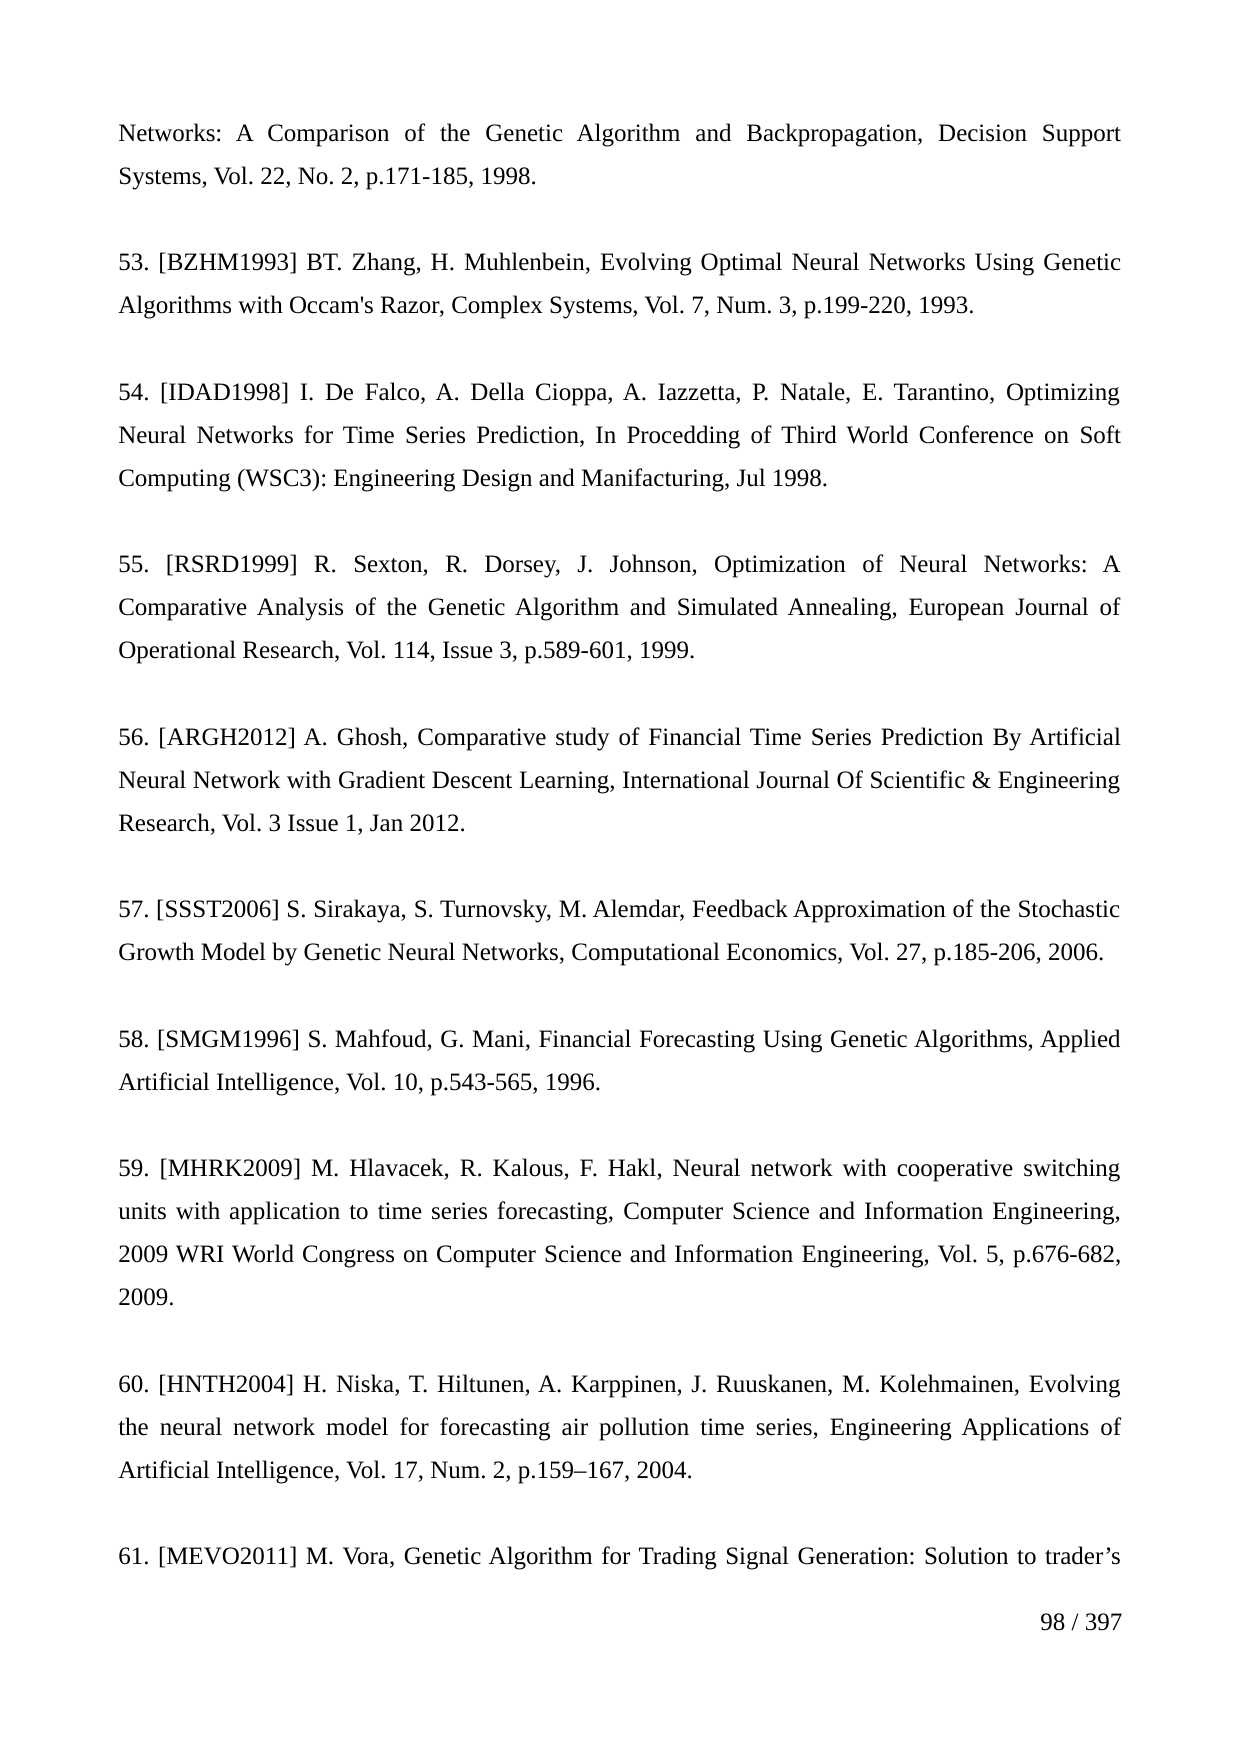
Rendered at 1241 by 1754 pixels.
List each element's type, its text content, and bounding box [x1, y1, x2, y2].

text 53. [BZHM1993] BT. Zhang, H. Muhlenbein, Evolving Optimal Neural Networks Using Genetic Algorithms with Occam's Razor, Complex Systems, Vol. 7, Num. 3, p.199-220, 1993. [118, 247, 1122, 319]
text 54. [IDAD1998] I. De Falco, A. Della Cioppa, A. Iazzetta, P. Natale, E. Tarantino, Optimizing Neural Networks for Time Series Prediction, In Procedding of Third World Conference on Soft Computing (WSC3): Engineering Design and Manifacturing, Jul 1998. [118, 377, 1122, 492]
text 58. [SMGM1996] S. Mahfoud, G. Mani, Financial Forecasting Using Genetic Algorithms, Applied Artificial Intelligence, Vol. 10, p.543-565, 1996. [118, 1024, 1122, 1096]
text 56. [ARGH2012] A. Ghosh, Comparative study of Financial Time Series Prediction By Artificial Neural Network with Gradient Descent Learning, International Journal Of Scientific & Engineering Research, Vol. 3 Issue 1, Jan 2012. [118, 722, 1122, 837]
text 55. [RSRD1999] R. Sexton, R. Dorsey, J. Johnson, Optimization of Neural Networks: A Comparative Analysis of the Genetic Algorithm and Simulated Annealing, European Journal of Operational Research, Vol. 114, Issue 3, p.589-601, 1999. [118, 549, 1122, 664]
text 57. [SSST2006] S. Sirakaya, S. Turnovsky, M. Alemdar, Feedback Approximation of the Stochastic Growth Model by Genetic Neural Networks, Computational Economics, Vol. 27, p.185-206, 2006. [118, 894, 1122, 966]
text 60. [HNTH2004] H. Niska, T. Hiltunen, A. Karppinen, J. Ruuskanen, M. Kolehmainen, Evolving the neural network model for forecasting air pollution time series, Engineering Applications of Artificial Intelligence, Vol. 17, Num. 2, p.159–167, 2004. [118, 1369, 1122, 1484]
text 59. [MHRK2009] M. Hlavacek, R. Kalous, F. Hakl, Neural network with cooperative switching units with application to time series forecasting, Computer Science and Information Engineering, 2009 WRI World Congress on Computer Science and Information Engineering, Vol. 5, p.676-682, 2009. [118, 1153, 1122, 1311]
text 61. [MEVO2011] M. Vora, Genetic Algorithm for Trading Signal Generation: Solution to trader’s [118, 1541, 1122, 1570]
text Networks: A Comparison of the Genetic Algorithm and Backpropagation, Decision Support Systems, Vol. 22, No. 2, p.171-185, 1998. [118, 118, 1122, 190]
